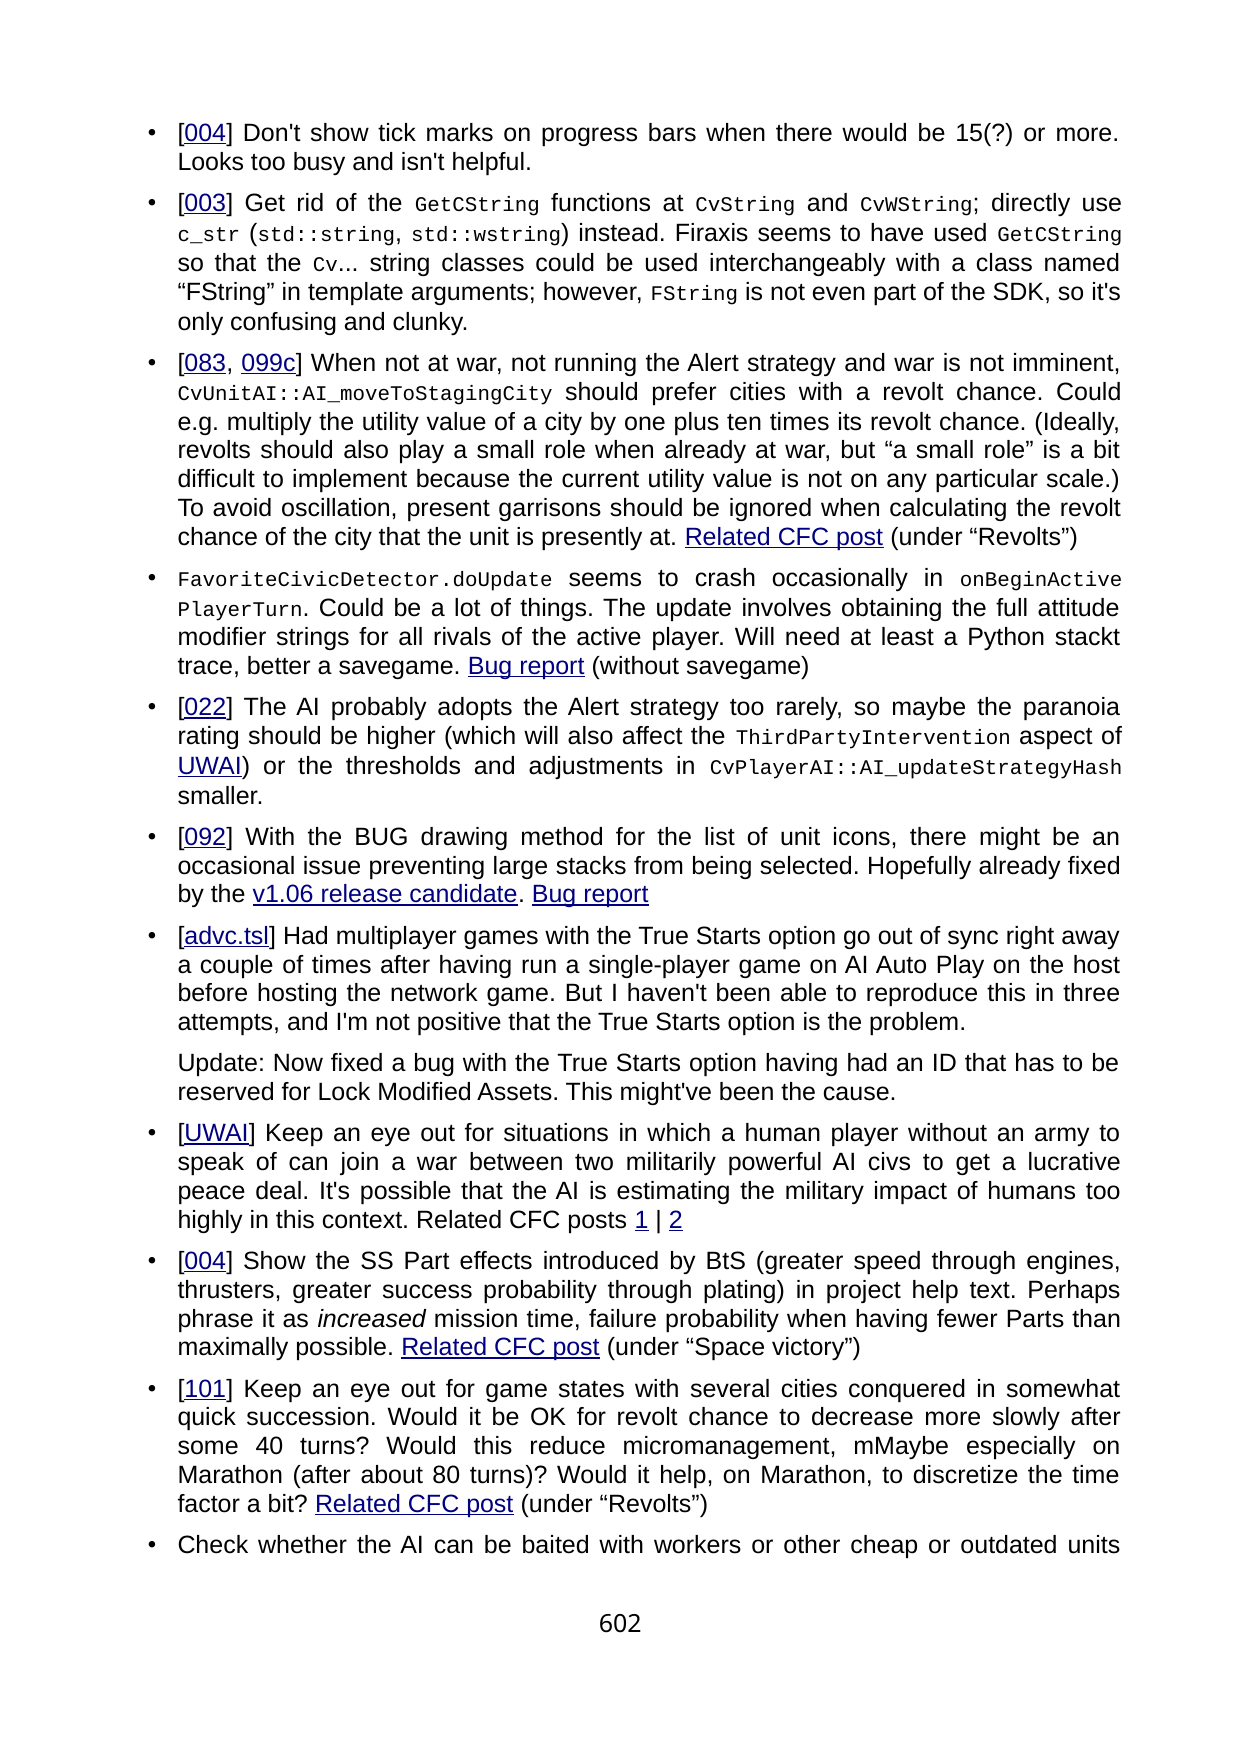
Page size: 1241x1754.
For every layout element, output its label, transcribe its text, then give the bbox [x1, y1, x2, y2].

list FavoriteCivicDetector.doUpdate seems to crash occasionally in onBeginActive PlayerTurn. Could be a lot of things. The update involves obtaining the full attitude modifier strings for all rivals of the active player. Will need at least a Python stackt trace, better a savegame. Bug report (without savegame) [148, 563, 1122, 680]
list [101] Keep an eye out for game states with several cities conquered in somewhat quick succession. Would it be OK for revolt chance to decrease more slowly after some 40 turns? Would this reduce micromanagement, mMaybe especially on Marathon (after about 80 turns)? Would it help, on Marathon, to discretize the time factor a bit? Related CFC post (under “Revolts”) [148, 1373, 1122, 1517]
list [UWAI] Keep an eye out for situations in which a human player without an army to speak of can join a war between two militarily powerful AI civs to get a lucrative peace deal. It's possible that the AI is estimating the military impact of humans too highly in this context. Related CFC posts 1 | 2 [148, 1118, 1122, 1233]
list [083, 099c] When not at war, not running the Alert strategy and war is not imminent, CvUnitAI::AI_moveToStagingCity should prefer cities with a revolt chance. Could e.g. multiply the utility value of a city by one plus ten times its revolt chance. (Ideally, revolts should also play a small role when already at war, but “a small role” is a bit difficult to implement because the current utility value is not on any particular scale.) To avoid oscillation, present garrisons should be ignored when calculating the revolt chance of the city that the unit is presently at. Related CFC post (under “Revolts”) [148, 348, 1122, 551]
list Check whether the AI can be baited with workers or other cheap or outdated units [148, 1530, 1122, 1559]
list [004] Show the SS Part effects introduced by BtS (greater speed through engines, thrusters, greater success probability through plating) in project help text. Perhaps phrase it as increased mission time, failure probability when having fewer Parts than maximally possible. Related CFC post (under “Space victory”) [148, 1246, 1122, 1361]
list [004] Don't show tick marks on progress bars when there would be 15(?) or more. Looks too busy and isn't helpful. [148, 118, 1122, 176]
list [003] Get rid of the GetCString functions at CvString and CvWString; directly use c_str (std::string, std::wstring) instead. Firaxis seems to have used GetCString so that the Cv... string classes could be used interchangeably with a class named “FString” in template arguments; however, FString is not even part of the SDK, so it's only confusing and clunky. [148, 188, 1122, 336]
list Update: Now fixed a bug with the True Starts option having had an ID that has to be reserved for Lock Modified Assets. This might've been the cause. [148, 1048, 1122, 1106]
list [092] With the BUG drawing method for the list of unit icons, there might be an occasional issue preventing large stacks from being selected. Hopefully already fixed by the v1.06 release candidate. Bug report [148, 822, 1122, 908]
list [022] The AI probably adopts the Alert strategy too rarely, so maybe the paranoia rating should be higher (which will also affect the ThirdPartyIntervention aspect of UWAI) or the thresholds and adjustments in CvPlayerAI::AI_updateStrategyHash smaller. [148, 692, 1122, 809]
list [advc.tsl] Had multiplayer games with the True Starts option go out of sync right away a couple of times after having run a single-player game on AI Auto Play on the host before hosting the network game. But I haven't been able to reproduce this in three attempts, and I'm not positive that the True Starts option is the problem. [148, 921, 1122, 1036]
